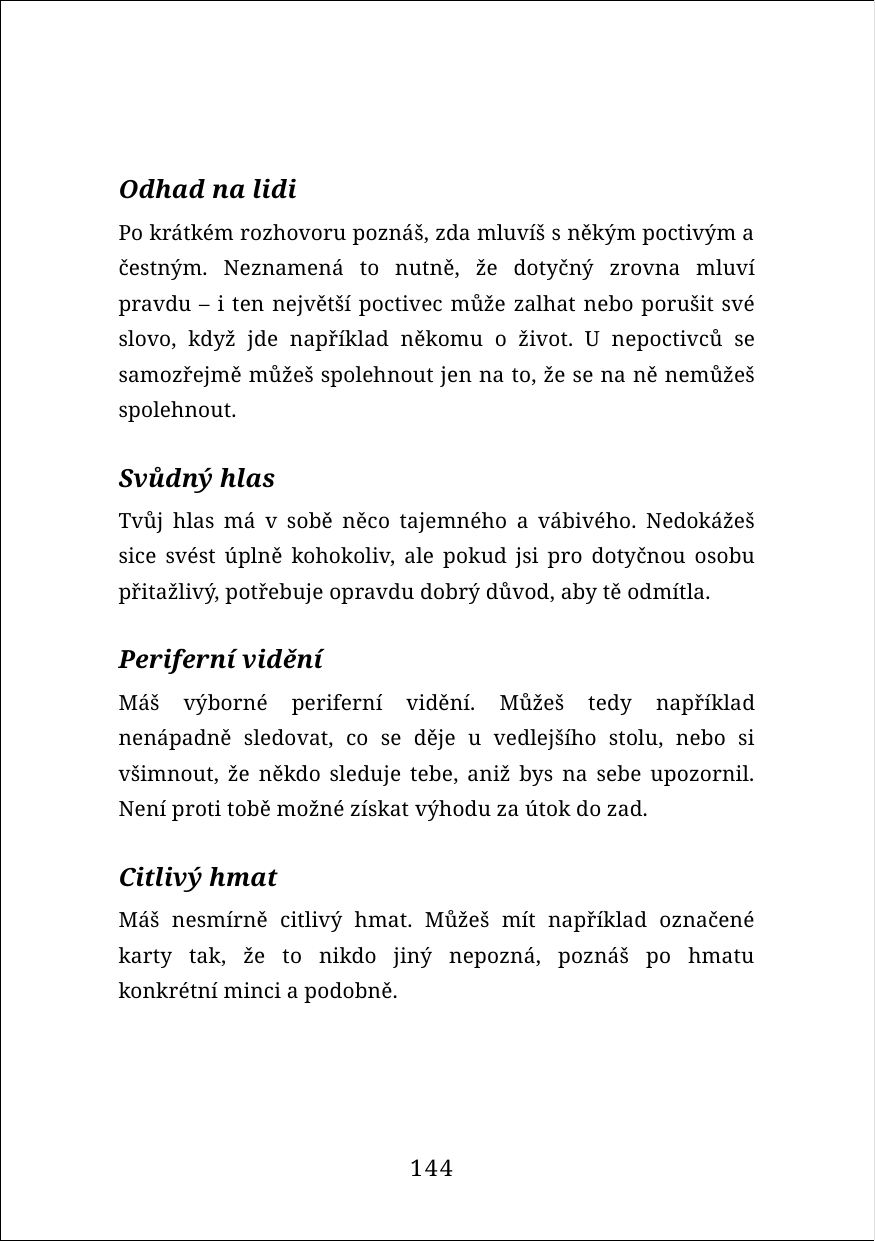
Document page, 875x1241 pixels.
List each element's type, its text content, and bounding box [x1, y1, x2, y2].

text Máš nesmírně citlivý hmat. Můžeš mít například označené karty tak, že to nikdo jiný nepozná, poznáš po hmatu konkrétní minci a podobně. [118, 905, 756, 1005]
subtitle Citlivý hmat [118, 859, 756, 893]
text Po krátkém rozhovoru poznáš, zda mluvíš s někým poctivým a čestným. Neznamená to nutně, že dotyčný zrovna mluví pravdu – i ten největší poctivec může zalhat nebo porušit své slovo, když jde například někomu o život. U nepoctivců se samozřejmě můžeš spolehnout jen na to, že se na ně nemůžeš spolehnout. [118, 218, 756, 424]
text Máš výborné periferní vidění. Můžeš tedy například nenápadně sledovat, co se děje u vedlejšího stolu, nebo si všimnout, že někdo sleduje tebe, aniž bys na sebe upozornil. Není proti tobě možné získat výhodu za útok do zad. [118, 688, 756, 823]
text Tvůj hlas má v sobě něco tajemného a vábivého. Nedokážeš sice svést úplně kohokoliv, ale pokud jsi pro dotyčnou osobu přitažlivý, potřebuje opravdu dobrý důvod, aby tě odmítla. [118, 506, 756, 606]
subtitle Odhad na lidi [118, 172, 756, 206]
subtitle Periferní vidění [118, 642, 756, 676]
subtitle Svůdný hlas [118, 460, 756, 494]
